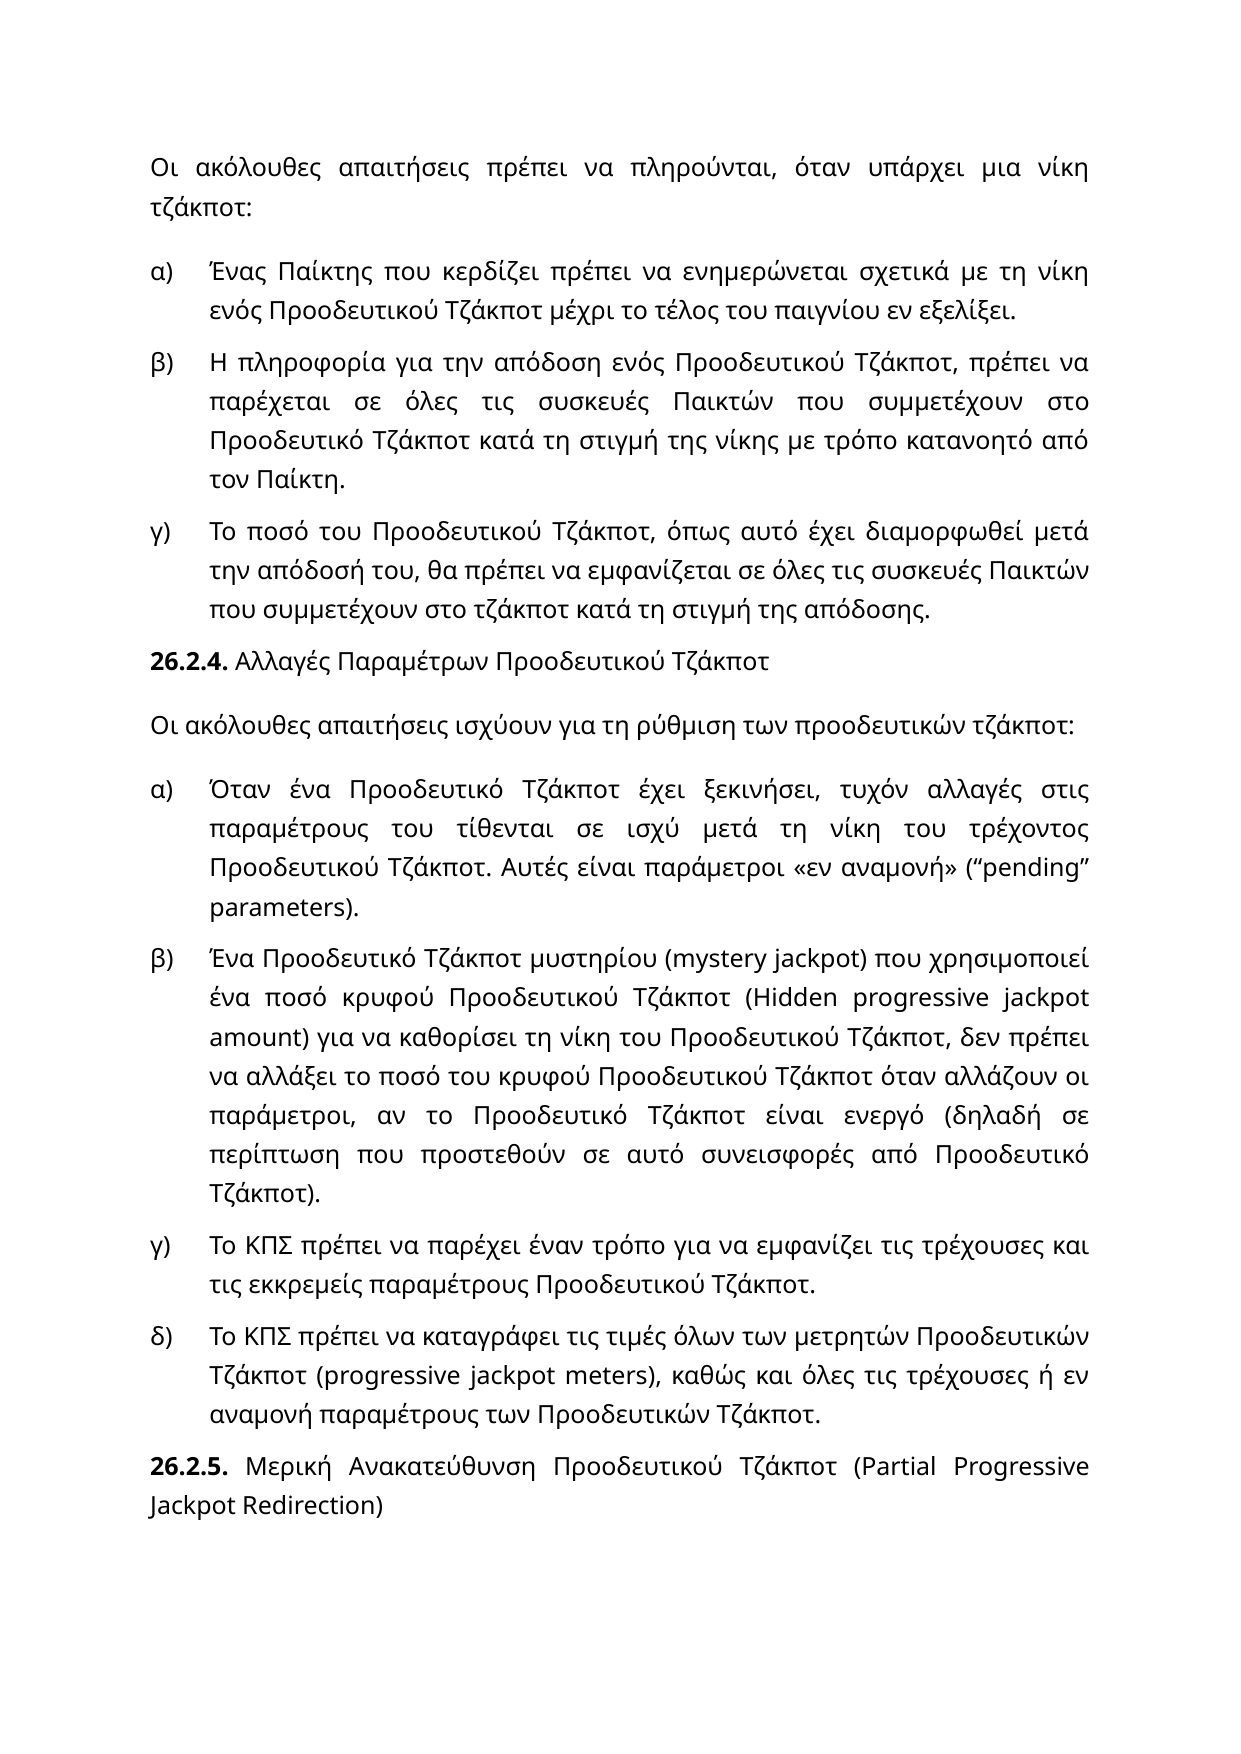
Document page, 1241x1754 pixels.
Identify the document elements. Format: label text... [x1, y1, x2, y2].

text 26.2.5. Μερική Ανακατεύθυνση Προοδευτικού Τζάκποτ (Partial Progressive Jackpot Redirection) [150, 1448, 1090, 1522]
list β) Ένα Προοδευτικό Τζάκποτ μυστηρίου (mystery jackpot) που χρησιμοποιεί ένα ποσό κρυφού Προοδευτικού Τζάκποτ (Hidden progressive jackpot amount) για να καθορίσει τη νίκη του Προοδευτικού Τζάκποτ, δεν πρέπει να αλλάξει το ποσό του κρυφού Προοδευτικού Τζάκποτ όταν αλλάζουν οι παράμετροι, αν το Προοδευτικό Τζάκποτ είναι ενεργό (δηλαδή σε περίπτωση που προστεθούν σε αυτό συνεισφορές από Προοδευτικό Τζάκποτ). [150, 941, 1090, 1210]
text Οι ακόλουθες απαιτήσεις πρέπει να πληρούνται, όταν υπάρχει μια νίκη τζάκποτ: [150, 150, 1090, 223]
list β) Η πληροφορία για την απόδοση ενός Προοδευτικού Τζάκποτ, πρέπει να παρέχεται σε όλες τις συσκευές Παικτών που συμμετέχουν στο Προοδευτικό Τζάκποτ κατά τη στιγμή της νίκης με τρόπο κατανοητό από τον Παίκτη. [150, 344, 1090, 496]
list γ) Το ΚΠΣ πρέπει να παρέχει έναν τρόπο για να εμφανίζει τις τρέχουσες και τις εκκρεμείς παραμέτρους Προοδευτικού Τζάκποτ. [150, 1227, 1090, 1301]
list γ) Το ποσό του Προοδευτικού Τζάκποτ, όπως αυτό έχει διαμορφωθεί μετά την απόδοσή του, θα πρέπει να εμφανίζεται σε όλες τις συσκευές Παικτών που συμμετέχουν στο τζάκποτ κατά τη στιγμή της απόδοσης. [150, 513, 1090, 626]
text 26.2.4. Αλλαγές Παραμέτρων Προοδευτικού Τζάκποτ [150, 643, 1090, 677]
text Οι ακόλουθες απαιτήσεις ισχύουν για τη ρύθμιση των προοδευτικών τζάκποτ: [150, 707, 1090, 742]
list δ) Το ΚΠΣ πρέπει να καταγράφει τις τιμές όλων των μετρητών Προοδευτικών Τζάκποτ (progressive jackpot meters), καθώς και όλες τις τρέχουσες ή εν αναμονή παραμέτρους των Προοδευτικών Τζάκποτ. [150, 1318, 1090, 1431]
list α) Όταν ένα Προοδευτικό Τζάκποτ έχει ξεκινήσει, τυχόν αλλαγές στις παραμέτρους του τίθενται σε ισχύ μετά τη νίκη του τρέχοντος Προοδευτικού Τζάκποτ. Αυτές είναι παράμετροι «εν αναμονή» (“pending” parameters). [150, 772, 1090, 923]
list α) Ένας Παίκτης που κερδίζει πρέπει να ενημερώνεται σχετικά με τη νίκη ενός Προοδευτικού Τζάκποτ μέχρι το τέλος του παιγνίου εν εξελίξει. [150, 253, 1090, 327]
